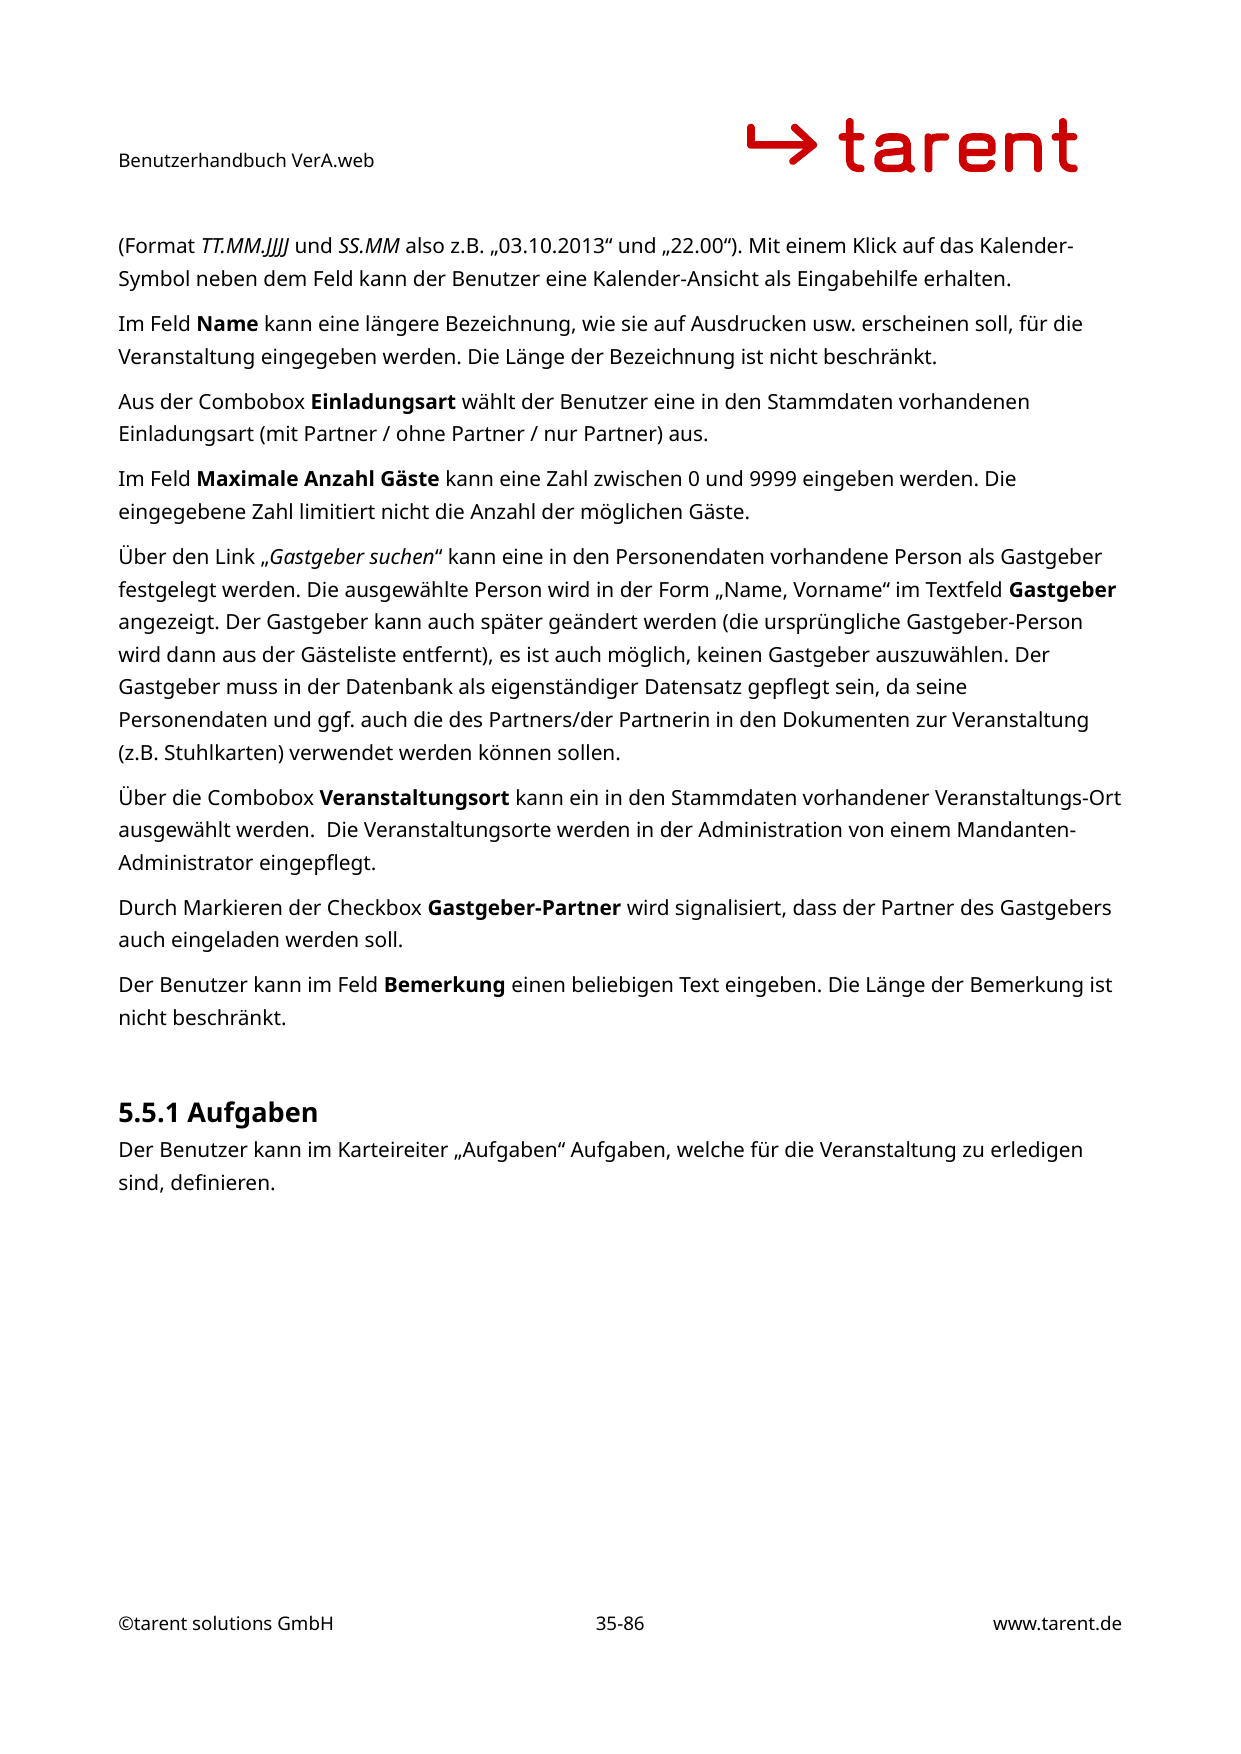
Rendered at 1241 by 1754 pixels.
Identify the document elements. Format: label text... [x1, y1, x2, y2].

text Der Benutzer kann im Karteireiter „Aufgaben“ Aufgaben, welche für die Veranstaltung zu erledigen sind, definieren. [118, 1136, 1122, 1197]
text Aus der Combobox Einladungsart wählt der Benutzer eine in den Stammdaten vorhandenen Einladungsart (mit Partner / ohne Partner / nur Partner) aus. [118, 387, 1122, 448]
text Über den Link „Gastgeber suchen“ kann eine in den Personendaten vorhandene Person als Gastgeber festgelegt werden. Die ausgewählte Person wird in der Form „Name, Vorname“ im Textfeld Gastgeber angezeigt. Der Gastgeber kann auch später geändert werden (die ursprüngliche Gastgeber-Person wird dann aus der Gästeliste entfernt), es ist auch möglich, keinen Gastgeber auszuwählen. Der Gastgeber muss in der Datenbank als eigenständiger Datensatz gepflegt sein, da seine Personendaten und ggf. auch die des Partners/der Partnerin in den Dokumenten zur Veranstaltung (z.B. Stuhlkarten) verwendet werden können sollen. [118, 542, 1122, 766]
text Im Feld Name kann eine längere Bezeichnung, wie sie auf Ausdrucken usw. erscheinen soll, für die Veranstaltung eingegeben werden. Die Länge der Bezeichnung ist nicht beschränkt. [118, 309, 1122, 370]
text Im Feld Maximale Anzahl Gäste kann eine Zahl zwischen 0 und 9999 eingeben werden. Die eingegebene Zahl limitiert nicht die Anzahl der möglichen Gäste. [118, 464, 1122, 526]
text Über die Combobox Veranstaltungsort kann ein in den Stammdaten vorhandener Veranstaltungs-Ort ausgewählt werden. Die Veranstaltungsorte werden in der Administration von einem Mandanten-Administrator eingepflegt. [118, 783, 1122, 876]
text (Format TT.MM.JJJJ und SS.MM also z.B. „03.10.2013“ und „22.00“). Mit einem Klick auf das Kalender-Symbol neben dem Feld kann der Benutzer eine Kalender-Ansicht als Eingabehilfe erhalten. [118, 232, 1122, 293]
text Der Benutzer kann im Feld Bemerkung einen beliebigen Text eingeben. Die Länge der Bemerkung ist nicht beschränkt. [118, 971, 1122, 1032]
subtitle Aufgaben [118, 1093, 1122, 1130]
text Durch Markieren der Checkbox Gastgeber-Partner wird signalisiert, dass der Partner des Gastgebers auch eingeladen werden soll. [118, 893, 1122, 954]
